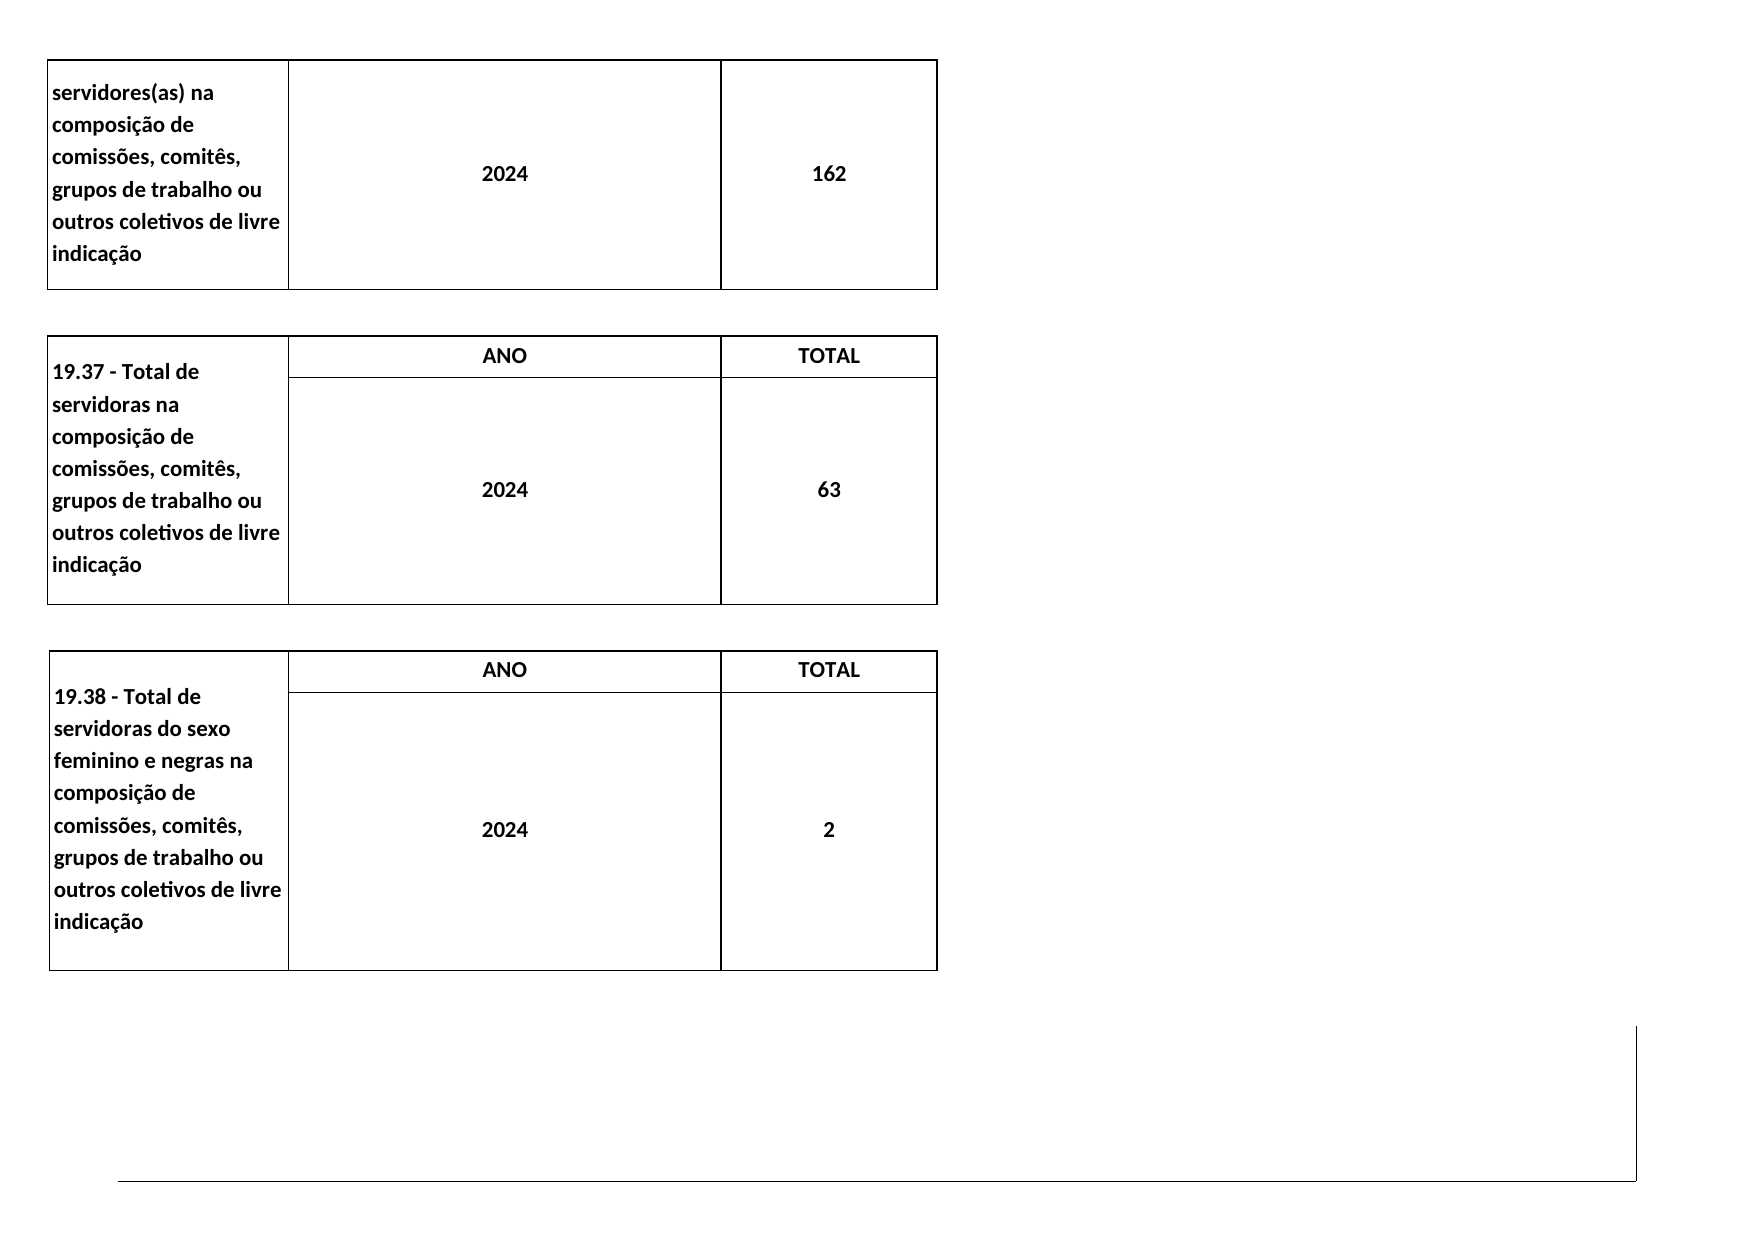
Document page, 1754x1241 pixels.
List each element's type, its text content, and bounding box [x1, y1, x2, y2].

table_header ANO [289, 337, 720, 377]
table_header TOTAL [722, 652, 936, 692]
table_header ANO [289, 652, 720, 692]
table_header 19.37 - Total de servidoras na composição de comissões, comitês, grupos de trabalho ou outros coletivos de livre indicação [48, 337, 288, 603]
table_cell 63 [722, 378, 936, 603]
table_cell 2024 [289, 61, 720, 289]
table_cell 2024 [289, 378, 720, 603]
table_cell 2 [722, 693, 936, 970]
table_header TOTAL [722, 337, 936, 377]
table_header servidores(as) na composição de comissões, comitês, grupos de trabalho ou outros coletivos de livre indicação [48, 61, 288, 289]
table_header 19.38 - Total de servidoras do sexo feminino e negras na composição de comissões, comitês, grupos de trabalho ou outros coletivos de livre indicação [50, 652, 288, 970]
table_cell 162 [722, 61, 936, 289]
table_cell 2024 [289, 693, 720, 970]
